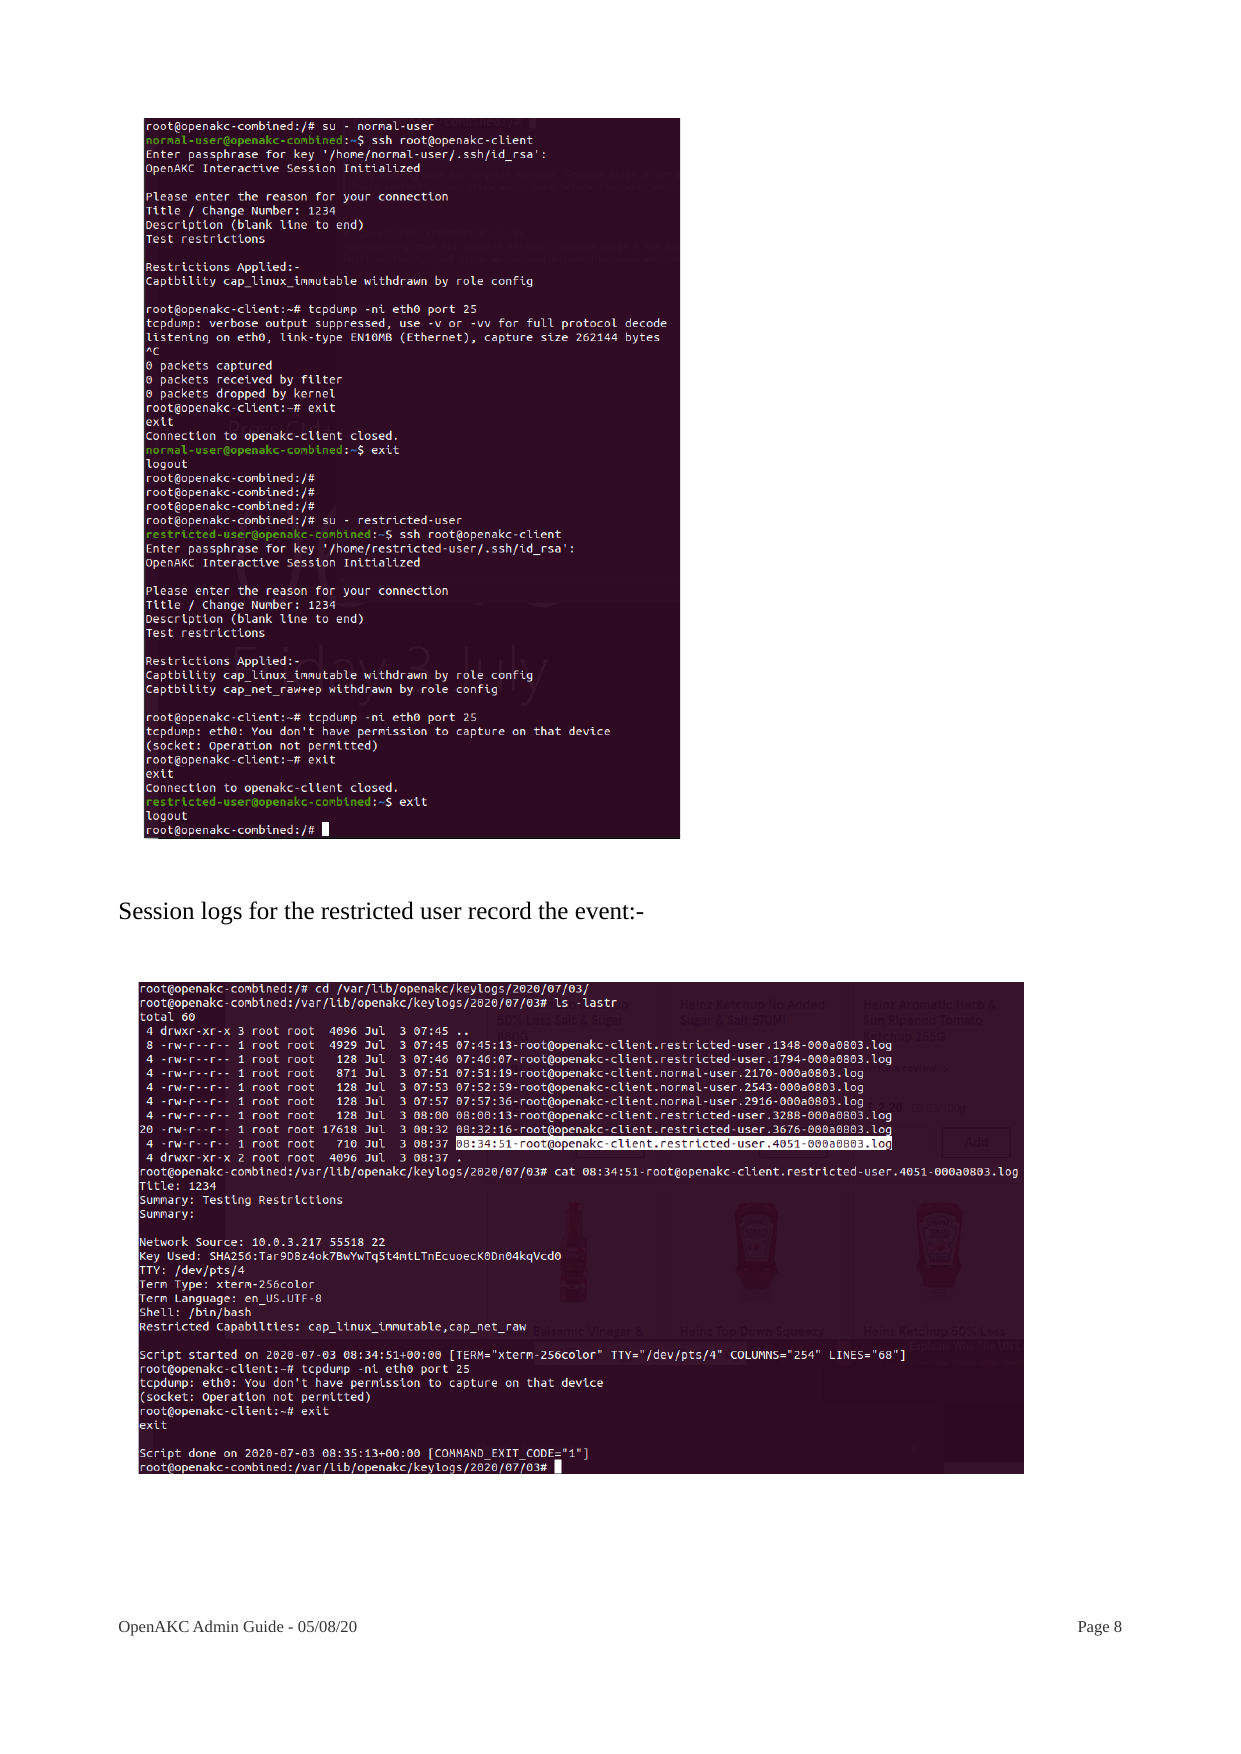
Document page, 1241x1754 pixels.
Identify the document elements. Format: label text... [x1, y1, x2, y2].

picture [138, 982, 1024, 1474]
picture [143, 118, 681, 839]
text Session logs for the restricted user record the event:- [118, 896, 1122, 925]
